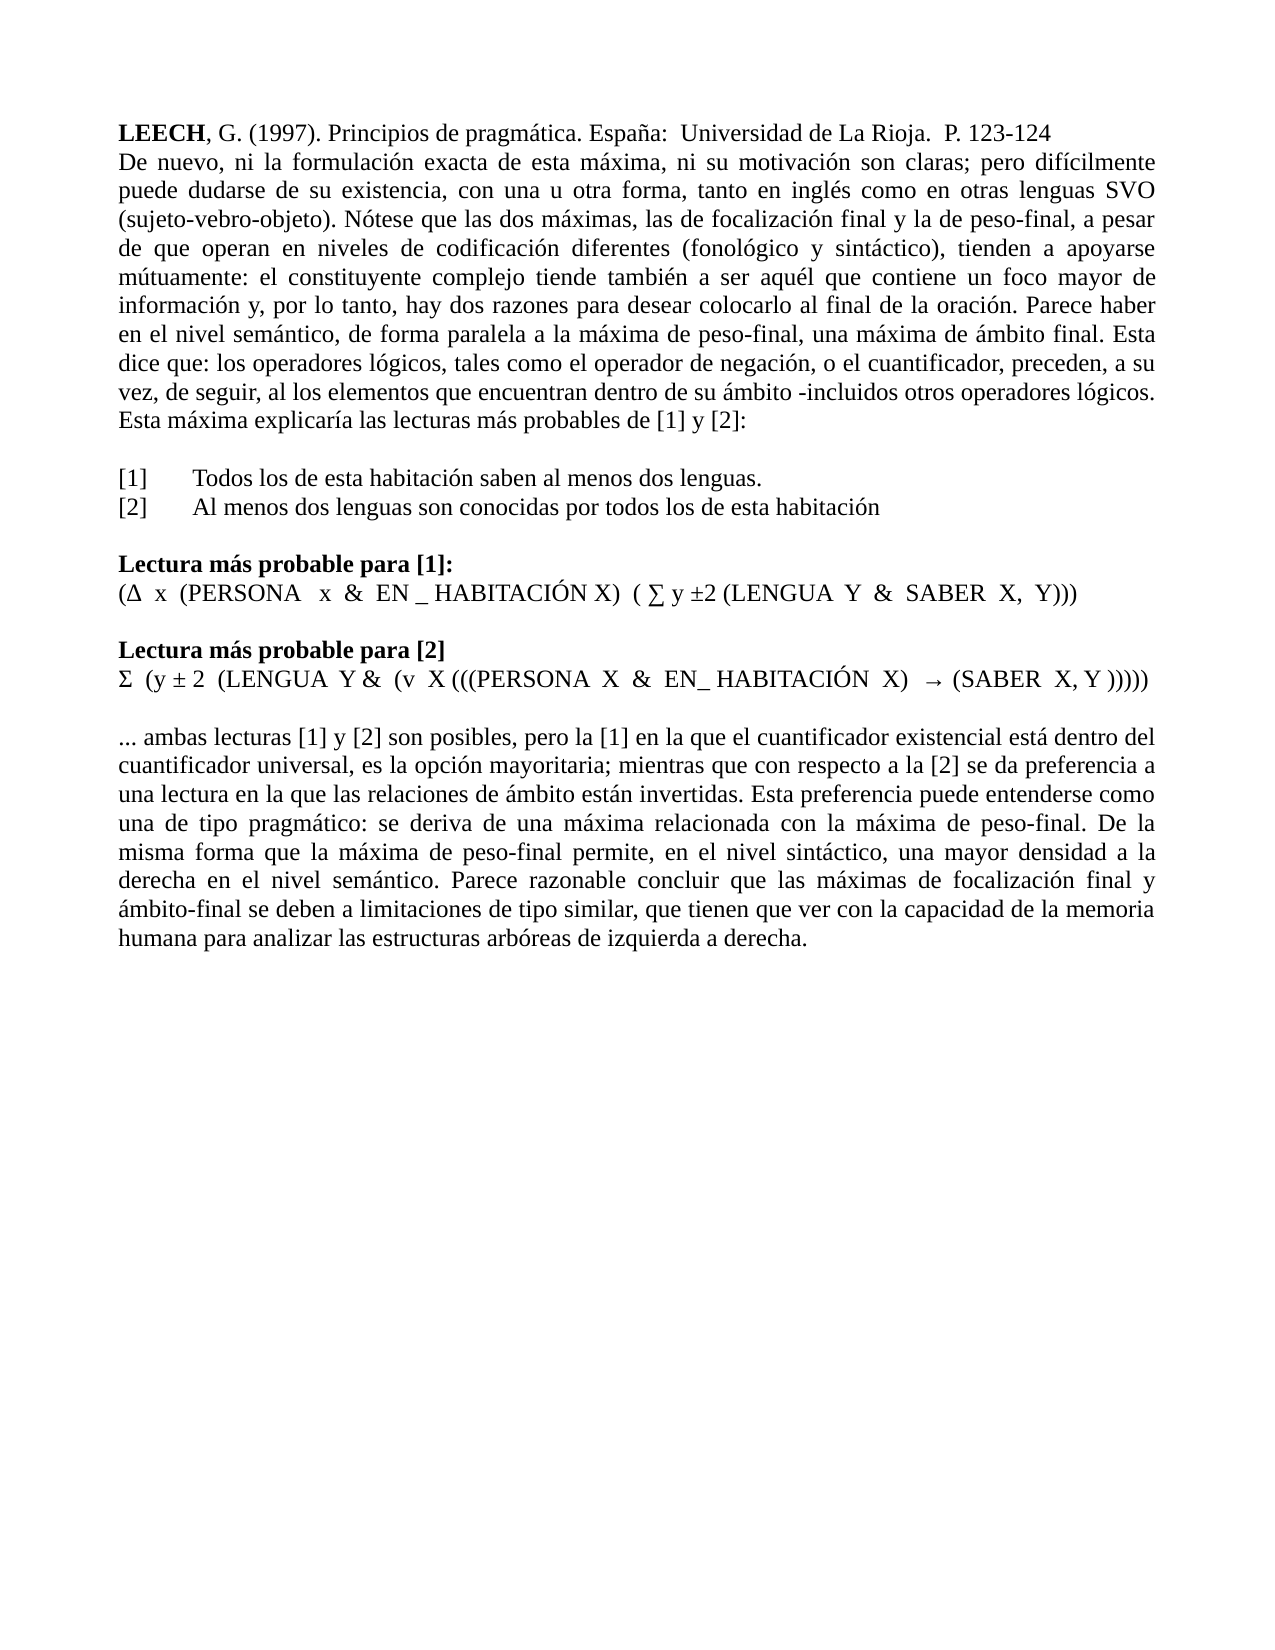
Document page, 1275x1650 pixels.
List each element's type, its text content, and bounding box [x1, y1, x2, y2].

text (∆ x (PERSONA x & EN _ HABITACIÓN X) ( ∑ y ±2 (LENGUA Y & SABER X, Y))) [118, 578, 1157, 607]
text Lectura más probable para [2] [118, 636, 1157, 664]
text ... ambas lecturas [1] y [2] son posibles, pero la [1] en la que el cuantificador existencial está dentro del cuantificador universal, es la opción mayoritaria; mientras que con respecto a la [2] se da preferencia a una lectura en la que las relaciones de ámbito están invertidas. Esta preferencia puede entenderse como una de tipo pragmático: se deriva de una máxima relacionada con la máxima de peso-final. De la misma forma que la máxima de peso-final permite, en el nivel sintáctico, una mayor densidad a la derecha en el nivel semántico. Parece razonable concluir que las máximas de focalización final y ámbito-final se deben a limitaciones de tipo similar, que tienen que ver con la capacidad de la memoria humana para analizar las estructuras arbóreas de izquierda a derecha. [118, 722, 1157, 952]
text Ʃ (y ± 2 (LENGUA Y & (v X (((PERSONA X & EN_ HABITACIÓN X) → (SABER X, Y ))))) [118, 664, 1157, 693]
text [2] Al menos dos lenguas son conocidas por todos los de esta habitación [118, 492, 1157, 521]
text Lectura más probable para [1]: [118, 549, 1157, 578]
text LEECH, G. (1997). Principios de pragmática. España: Universidad de La Rioja. P. 123-124 [118, 118, 1157, 147]
text De nuevo, ni la formulación exacta de esta máxima, ni su motivación son claras; pero difícilmente puede dudarse de su existencia, con una u otra forma, tanto en inglés como en otras lenguas SVO (sujeto-vebro-objeto). Nótese que las dos máximas, las de focalización final y la de peso-final, a pesar de que operan en niveles de codificación diferentes (fonológico y sintáctico), tienden a apoyarse mútuamente: el constituyente complejo tiende también a ser aquél que contiene un foco mayor de información y, por lo tanto, hay dos razones para desear colocarlo al final de la oración. Parece haber en el nivel semántico, de forma paralela a la máxima de peso-final, una máxima de ámbito final. Esta dice que: los operadores lógicos, tales como el operador de negación, o el cuantificador, preceden, a su vez, de seguir, al los elementos que encuentran dentro de su ámbito -incluidos otros operadores lógicos. Esta máxima explicaría las lecturas más probables de [1] y [2]: [118, 147, 1157, 434]
text [1] Todos los de esta habitación saben al menos dos lenguas. [118, 463, 1157, 492]
